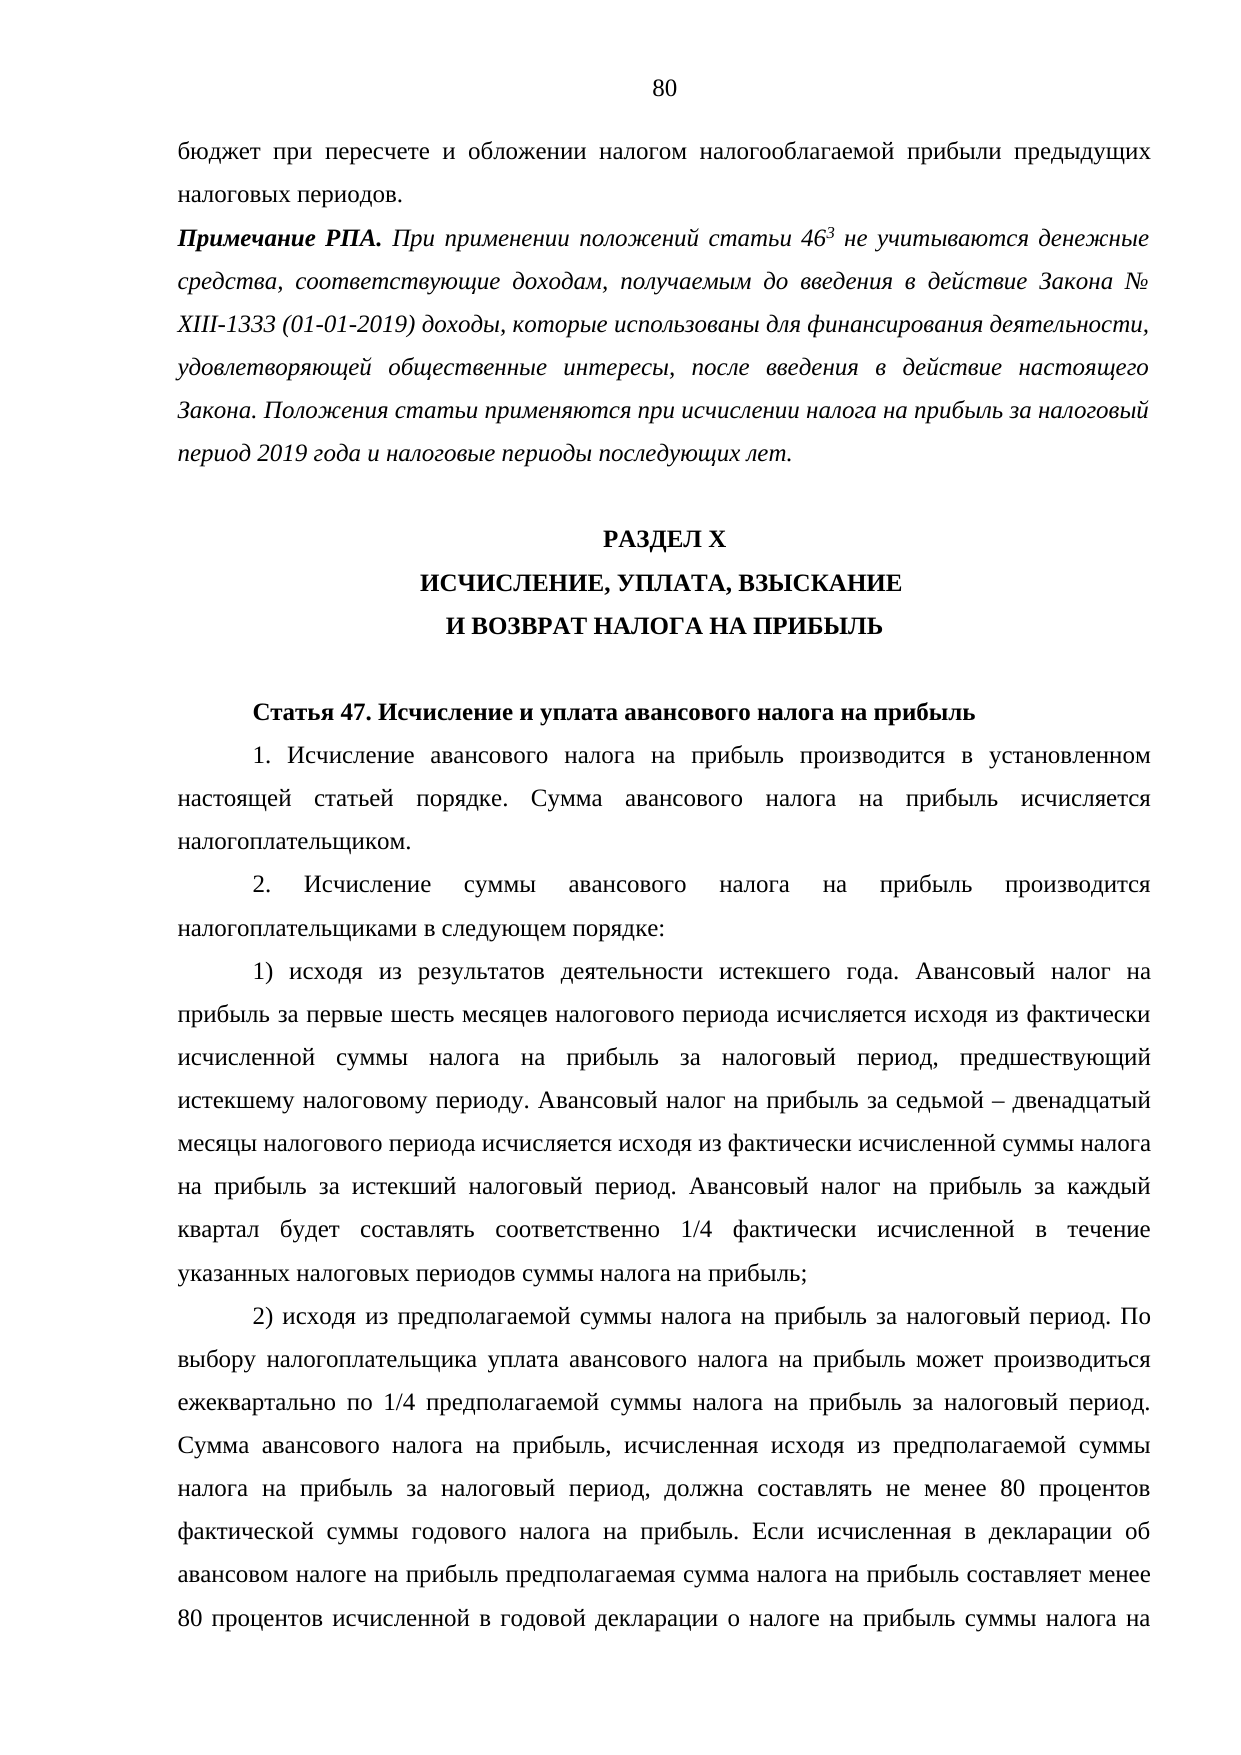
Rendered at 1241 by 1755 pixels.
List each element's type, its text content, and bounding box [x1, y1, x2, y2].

text 1) исходя из результатов деятельности истекшего года. Авансовый налог на прибыль за первые шесть месяцев налогового периода исчисляется исходя из фактически исчисленной суммы налога на прибыль за налоговый период, предшествующий истекшему налоговому периоду. Авансовый налог на прибыль за седьмой – двенадцатый месяцы налогового периода исчисляется исходя из фактически исчисленной суммы налога на прибыль за истекший налоговый период. Авансовый налог на прибыль за каждый квартал будет составлять соответственно 1/4 фактически исчисленной в течение указанных налоговых периодов суммы налога на прибыль; [177, 956, 1152, 1286]
text 1. Исчисление авансового налога на прибыль производится в установленном настоящей статьей порядке. Сумма авансового налога на прибыль исчисляется налогоплательщиком. [177, 740, 1152, 855]
text 2) исходя из предполагаемой суммы налога на прибыль за налоговый период. По выбору налогоплательщика уплата авансового налога на прибыль может производиться ежеквартально по 1/4 предполагаемой суммы налога на прибыль за налоговый период. Сумма авансового налога на прибыль, исчисленная исходя из предполагаемой суммы налога на прибыль за налоговый период, должна составлять не менее 80 процентов фактической суммы годового налога на прибыль. Если исчисленная в декларации об авансовом налоге на прибыль предполагаемая сумма налога на прибыль составляет менее 80 процентов исчисленной в годовой декларации о налоге на прибыль суммы налога на [177, 1301, 1152, 1631]
text И ВОЗВРАТ НАЛОГА НА ПРИБЫЛЬ [177, 611, 1152, 639]
text бюджет при пересчете и обложении налогом налогооблагаемой прибыли предыдущих налоговых периодов. [177, 136, 1152, 208]
text Примечание РПА. При применении положений статьи 463 не учитываются денежные средства, соответствующие доходам, получаемым до введения в действие Закона № XIII-1333 (01-01-2019) доходы, которые использованы для финансирования деятельности, удовлетворяющей общественные интересы, после введения в действие настоящего Закона. Положения статьи применяются при исчислении налога на прибыль за налоговый период 2019 года и налоговые периоды последующих лет. [177, 223, 1152, 467]
text РАЗДЕЛ Х [177, 524, 1152, 553]
text 2. Исчисление суммы авансового налога на прибыль производится налогоплательщиками в следующем порядке: [177, 869, 1152, 941]
text ИСЧИСЛЕНИЕ, УПЛАТА, ВЗЫСКАНИЕ [177, 568, 1152, 596]
text Статья 47. Исчисление и уплата авансового налога на прибыль [177, 697, 1152, 726]
